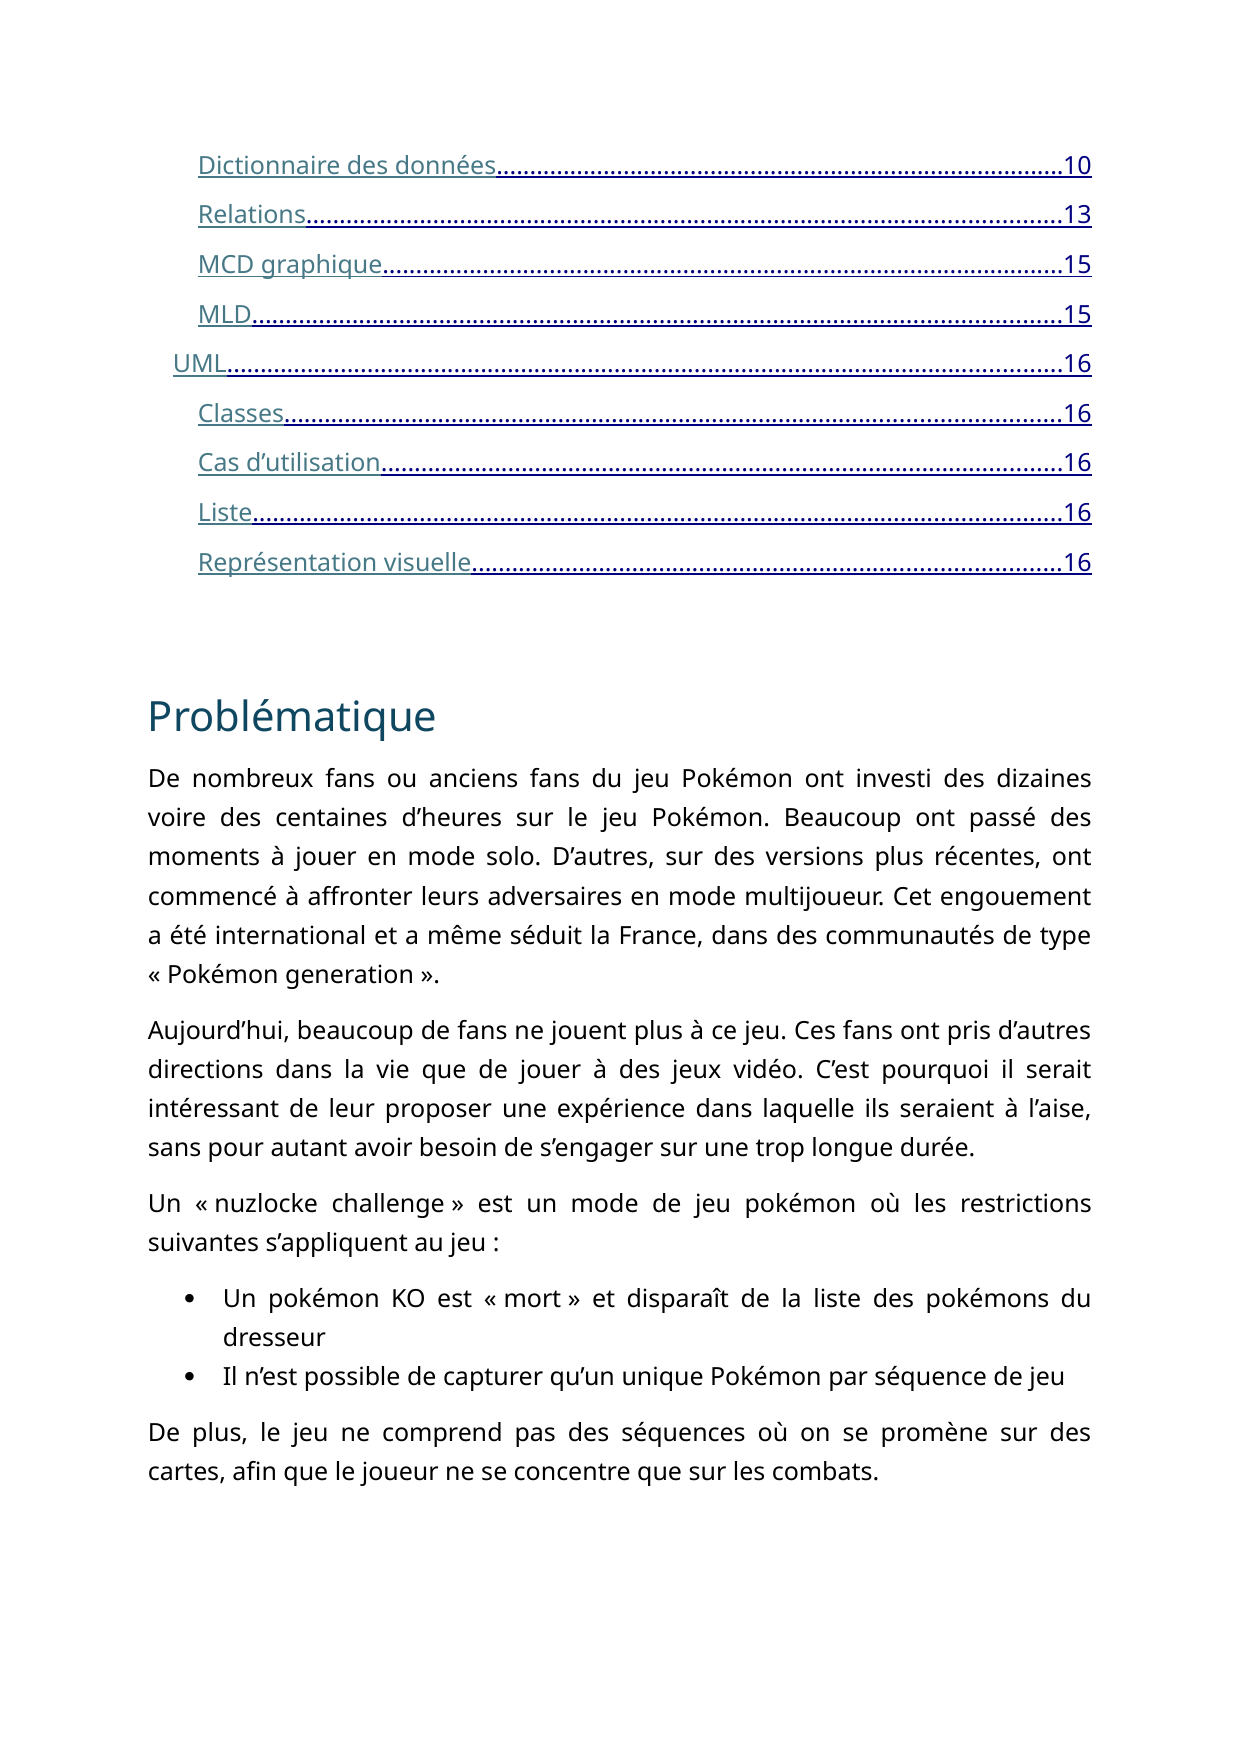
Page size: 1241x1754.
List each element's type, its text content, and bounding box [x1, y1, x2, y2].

subtitle Problématique [148, 687, 1093, 744]
text Dictionnaire des données 10 [198, 148, 1093, 182]
text Aujourd’hui, beaucoup de fans ne jouent plus à ce jeu. Ces fans ont pris d’autres directions dans la vie que de jouer à des jeux vidéo. C’est pourquoi il serait intéressant de leur proposer une expérience dans laquelle ils seraient à l’aise, sans pour autant avoir besoin de s’engager sur une trop longue durée. [148, 1012, 1093, 1164]
text Relations 13 [198, 197, 1093, 231]
text Liste 16 [198, 495, 1093, 529]
text MCD graphique 15 [198, 247, 1093, 281]
text De plus, le jeu ne comprend pas des séquences où on se promène sur des cartes, afin que le joueur ne se concentre que sur les combats. [148, 1415, 1093, 1488]
text Cas d’utilisation 16 [198, 445, 1093, 479]
text MLD 15 [198, 296, 1093, 330]
list Un pokémon KO est « mort » et disparaît de la liste des pokémons du dresseur [185, 1281, 1093, 1354]
text Un « nuzlocke challenge » est un mode de jeu pokémon où les restrictions suivantes s’appliquent au jeu : [148, 1186, 1093, 1259]
text De nombreux fans ou anciens fans du jeu Pokémon ont investi des dizaines voire des centaines d’heures sur le jeu Pokémon. Beaucoup ont passé des moments à jouer en mode solo. D’autres, sur des versions plus récentes, ont commencé à affronter leurs adversaires en mode multijoueur. Cet engouement a été international et a même séduit la France, dans des communautés de type « Pokémon generation ». [148, 761, 1093, 991]
list Il n’est possible de capturer qu’un unique Pokémon par séquence de jeu [185, 1359, 1093, 1393]
text UML 16 [173, 346, 1093, 380]
text Classes 16 [198, 396, 1093, 429]
text Représentation visuelle 16 [198, 544, 1093, 578]
